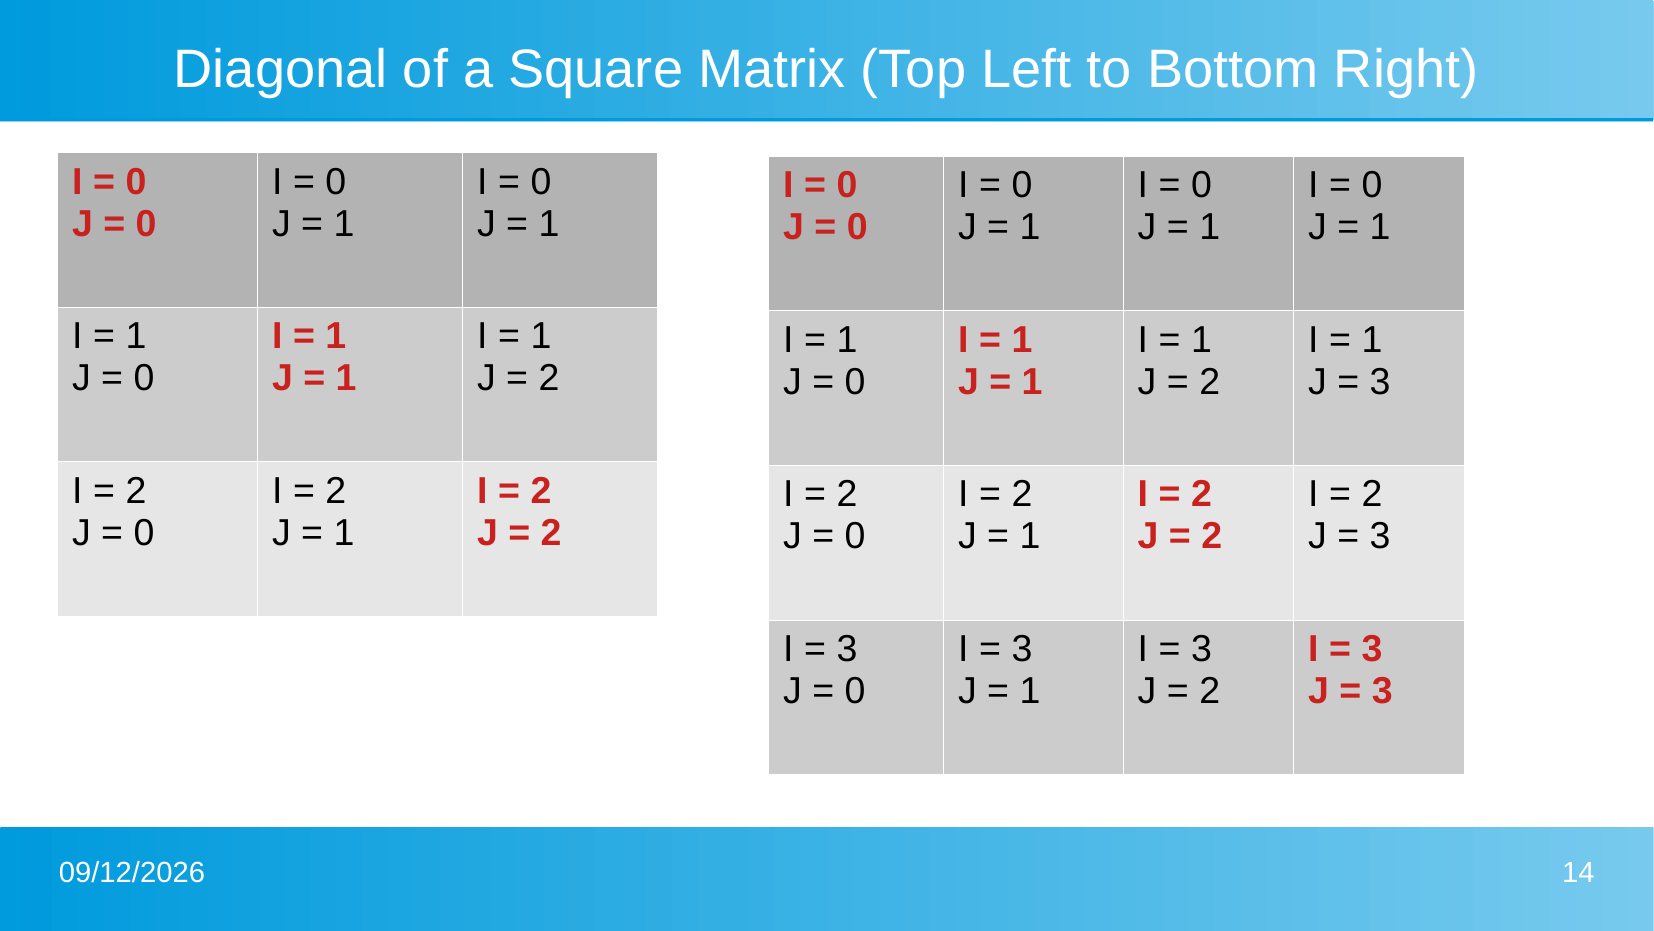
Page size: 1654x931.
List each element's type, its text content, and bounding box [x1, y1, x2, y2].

table_cell I = 1 J = 0 [58, 308, 257, 461]
table_cell I = 2 J = 1 [944, 466, 1123, 620]
table_cell I = 1 J = 1 [944, 311, 1123, 465]
table_header I = 0 J = 0 [58, 153, 257, 307]
table_cell I = 2 J = 3 [1294, 466, 1464, 620]
table_cell I = 2 J = 1 [258, 462, 462, 616]
table_header I = 0 J = 1 [463, 153, 657, 307]
table_cell I = 2 J = 0 [769, 466, 943, 620]
table_header I = 0 J = 1 [1124, 157, 1293, 310]
table_header I = 0 J = 1 [258, 153, 462, 307]
table_cell I = 3 J = 3 [1294, 621, 1464, 774]
table_cell I = 1 J = 0 [769, 311, 943, 465]
table_cell I = 2 J = 2 [1124, 466, 1293, 620]
table_cell I = 3 J = 0 [769, 621, 943, 774]
table_header I = 0 J = 0 [769, 157, 943, 310]
table_cell I = 2 J = 2 [463, 462, 657, 616]
table_header I = 0 J = 1 [1294, 157, 1464, 310]
table_cell I = 1 J = 3 [1294, 311, 1464, 465]
table_cell I = 1 J = 1 [258, 308, 462, 461]
table_header I = 0 J = 1 [944, 157, 1123, 310]
table_cell I = 3 J = 2 [1124, 621, 1293, 774]
table_cell I = 1 J = 2 [463, 308, 657, 461]
table_cell I = 2 J = 0 [58, 462, 257, 616]
table_cell I = 3 J = 1 [944, 621, 1123, 774]
title Diagonal of a Square Matrix (Top Left to Bottom Right) [59, 29, 1595, 108]
table_cell I = 1 J = 2 [1124, 311, 1293, 465]
